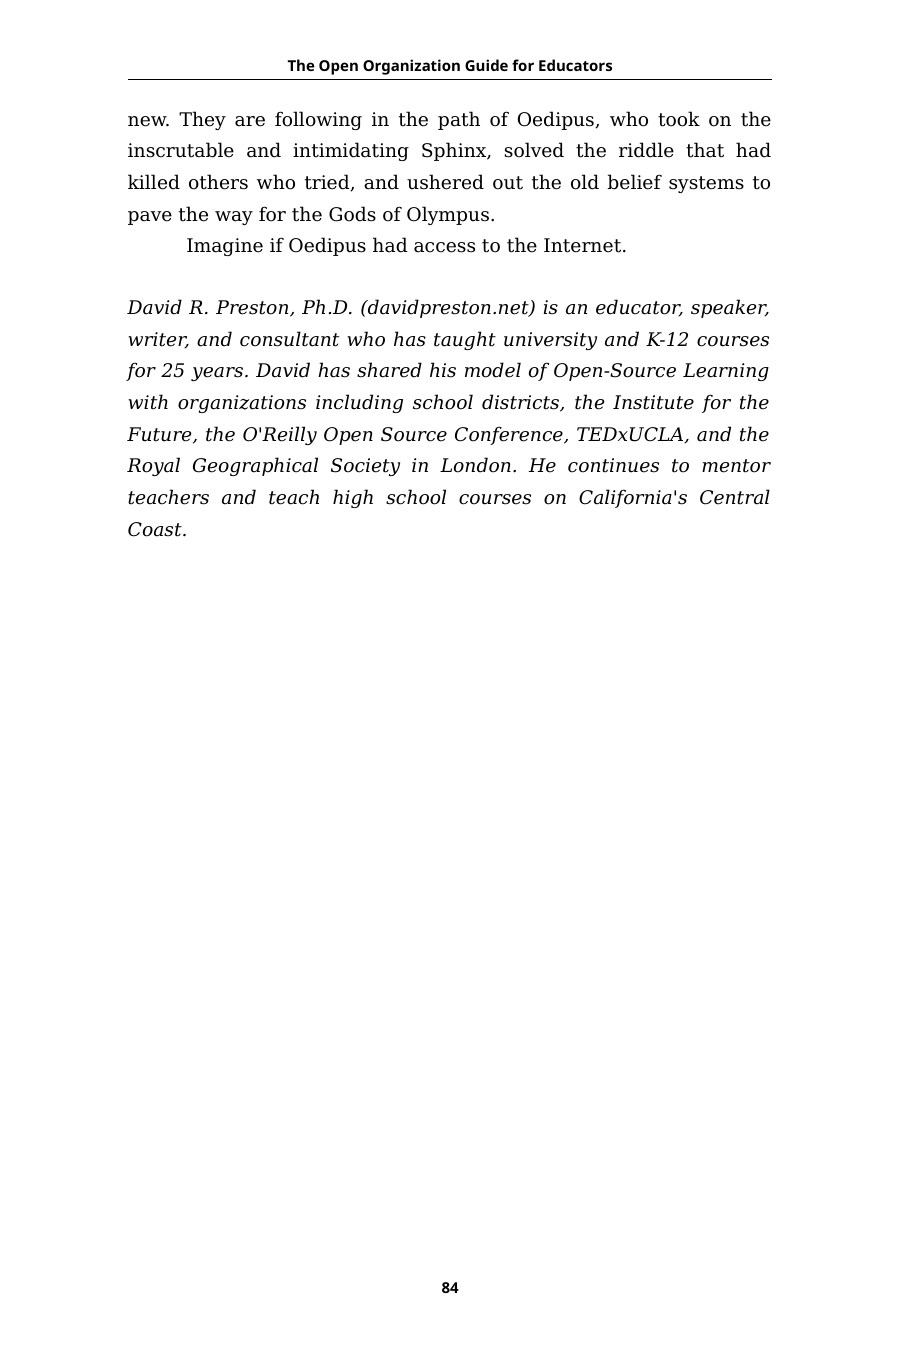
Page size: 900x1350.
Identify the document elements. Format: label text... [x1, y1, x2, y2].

text Imagine if Oedipus had access to the Internet. [127, 235, 772, 257]
text David R. Preston, Ph.D. (davidpreston.net) is an educator, speaker, writer, and consultant who has taught university and K-12 courses for 25 years. David has shared his model of Open-Source Learning with organizations including school districts, the Institute for the Future, the O'Reilly Open Source Conference, TEDxUCLA, and the Royal Geographical Society in London. He continues to mentor teachers and teach high school courses on California's Central Coast. [127, 297, 772, 541]
text new. They are following in the path of Oedipus, who took on the inscrutable and intimidating Sphinx, solved the riddle that had killed others who tried, and ushered out the old belief systems to pave the way for the Gods of Olympus. [127, 109, 772, 226]
